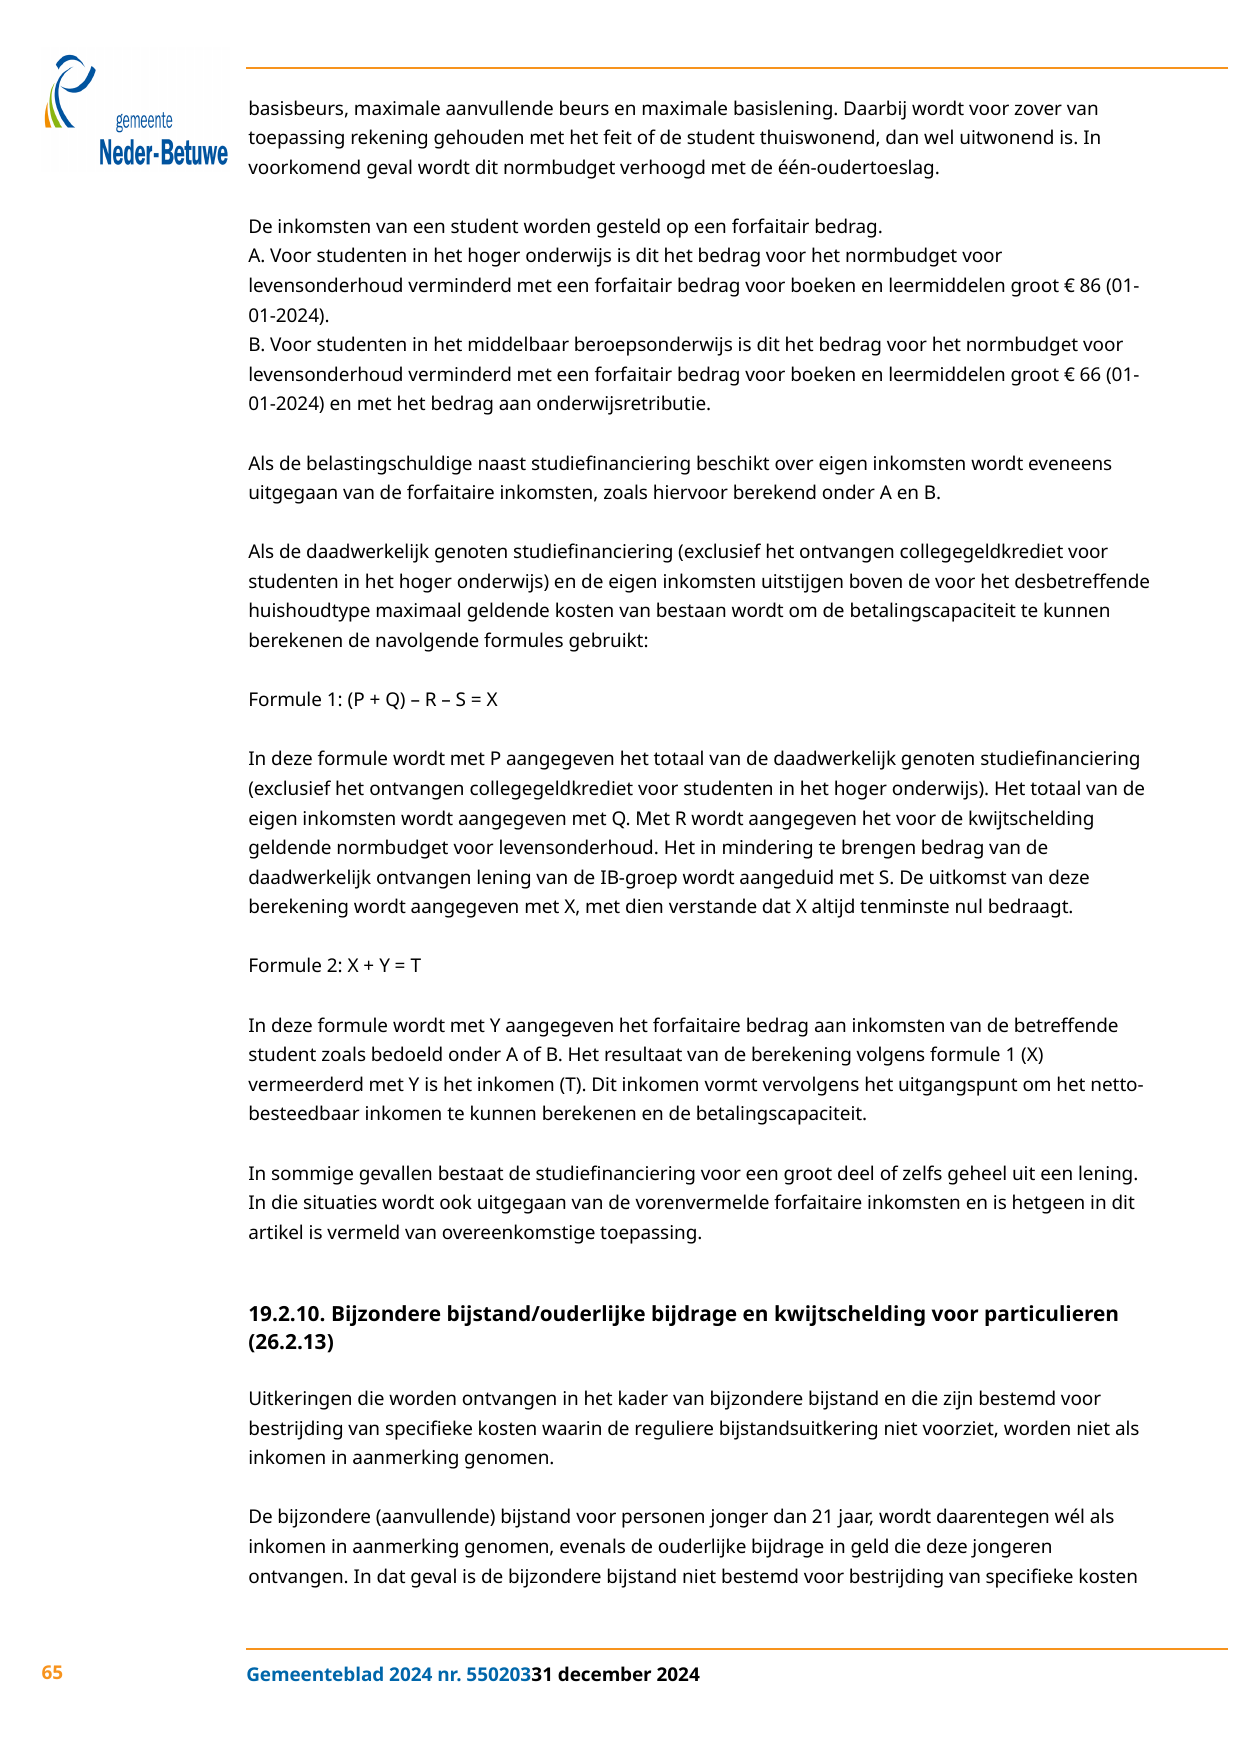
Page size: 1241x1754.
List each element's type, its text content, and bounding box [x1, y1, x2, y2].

text Als de belastingschuldige naast studiefinanciering beschikt over eigen inkomsten wordt eveneens uitgegaan van de forfaitaire inkomsten, zoals hiervoor berekend onder A en B. [248, 450, 1152, 505]
picture [41, 47, 231, 172]
text De inkomsten van een student worden gesteld op een forfaitair bedrag. [248, 213, 1152, 239]
text B. Voor studenten in het middelbaar beroepsonderwijs is dit het bedrag voor het normbudget voor levensonderhoud verminderd met een forfaitair bedrag voor boeken en leermiddelen groot € 66 (01-01-2024) en met het bedrag aan onderwijsretributie. [248, 331, 1152, 416]
text basisbeurs, maximale aanvullende beurs en maximale basislening. Daarbij wordt voor zover van toepassing rekening gehouden met het feit of de student thuiswonend, dan wel uitwonend is. In voorkomend geval wordt dit normbudget verhoogd met de één-oudertoeslag. [248, 95, 1152, 180]
text 19.2.10. Bijzondere bijstand/ouderlijke bijdrage en kwijtschelding voor particulieren (26.2.13) [248, 1299, 1152, 1356]
text In deze formule wordt met Y aangegeven het forfaitaire bedrag aan inkomsten van de betreffende student zoals bedoeld onder A of B. Het resultaat van de berekening volgens formule 1 (X) vermeerderd met Y is het inkomen (T). Dit inkomen vormt vervolgens het uitgangspunt om het netto-besteedbaar inkomen te kunnen berekenen en de betalingscapaciteit. [248, 1012, 1152, 1126]
text Als de daadwerkelijk genoten studiefinanciering (exclusief het ontvangen collegegeldkrediet voor studenten in het hoger onderwijs) en de eigen inkomsten uitstijgen boven de voor het desbetreffende huishoudtype maximaal geldende kosten van bestaan wordt om de betalingscapaciteit te kunnen berekenen de navolgende formules gebruikt: [248, 538, 1152, 653]
text Formule 2: X + Y = T [248, 953, 1152, 978]
text De bijzondere (aanvullende) bijstand voor personen jonger dan 21 jaar, wordt daarentegen wél als inkomen in aanmerking genomen, evenals de ouderlijke bijdrage in geld die deze jongeren ontvangen. In dat geval is de bijzondere bijstand niet bestemd voor bestrijding van specifieke kosten [248, 1504, 1152, 1589]
text Formule 1: (P + Q) – R – S = X [248, 686, 1152, 712]
text In sommige gevallen bestaat de studiefinanciering voor een groot deel of zelfs geheel uit een lening. In die situaties wordt ook uitgegaan van de vorenvermelde forfaitaire inkomsten en is hetgeen in dit artikel is vermeld van overeenkomstige toepassing. [248, 1160, 1152, 1245]
text In deze formule wordt met P aangegeven het totaal van de daadwerkelijk genoten studiefinanciering (exclusief het ontvangen collegegeldkrediet voor studenten in het hoger onderwijs). Het totaal van de eigen inkomsten wordt aangegeven met Q. Met R wordt aangegeven het voor de kwijtschelding geldende normbudget voor levensonderhoud. Het in mindering te brengen bedrag van de daadwerkelijk ontvangen lening van de IB-groep wordt aangeduid met S. De uitkomst van deze berekening wordt aangegeven met X, met dien verstande dat X altijd tenminste nul bedraagt. [248, 746, 1152, 919]
text A. Voor studenten in het hoger onderwijs is dit het bedrag voor het normbudget voor levensonderhoud verminderd met een forfaitair bedrag voor boeken en leermiddelen groot € 86 (01-01-2024). [248, 243, 1152, 328]
text Uitkeringen die worden ontvangen in het kader van bijzondere bijstand en die zijn bestemd voor bestrijding van specifieke kosten waarin de reguliere bijstandsuitkering niet voorziet, worden niet als inkomen in aanmerking genomen. [248, 1385, 1152, 1470]
